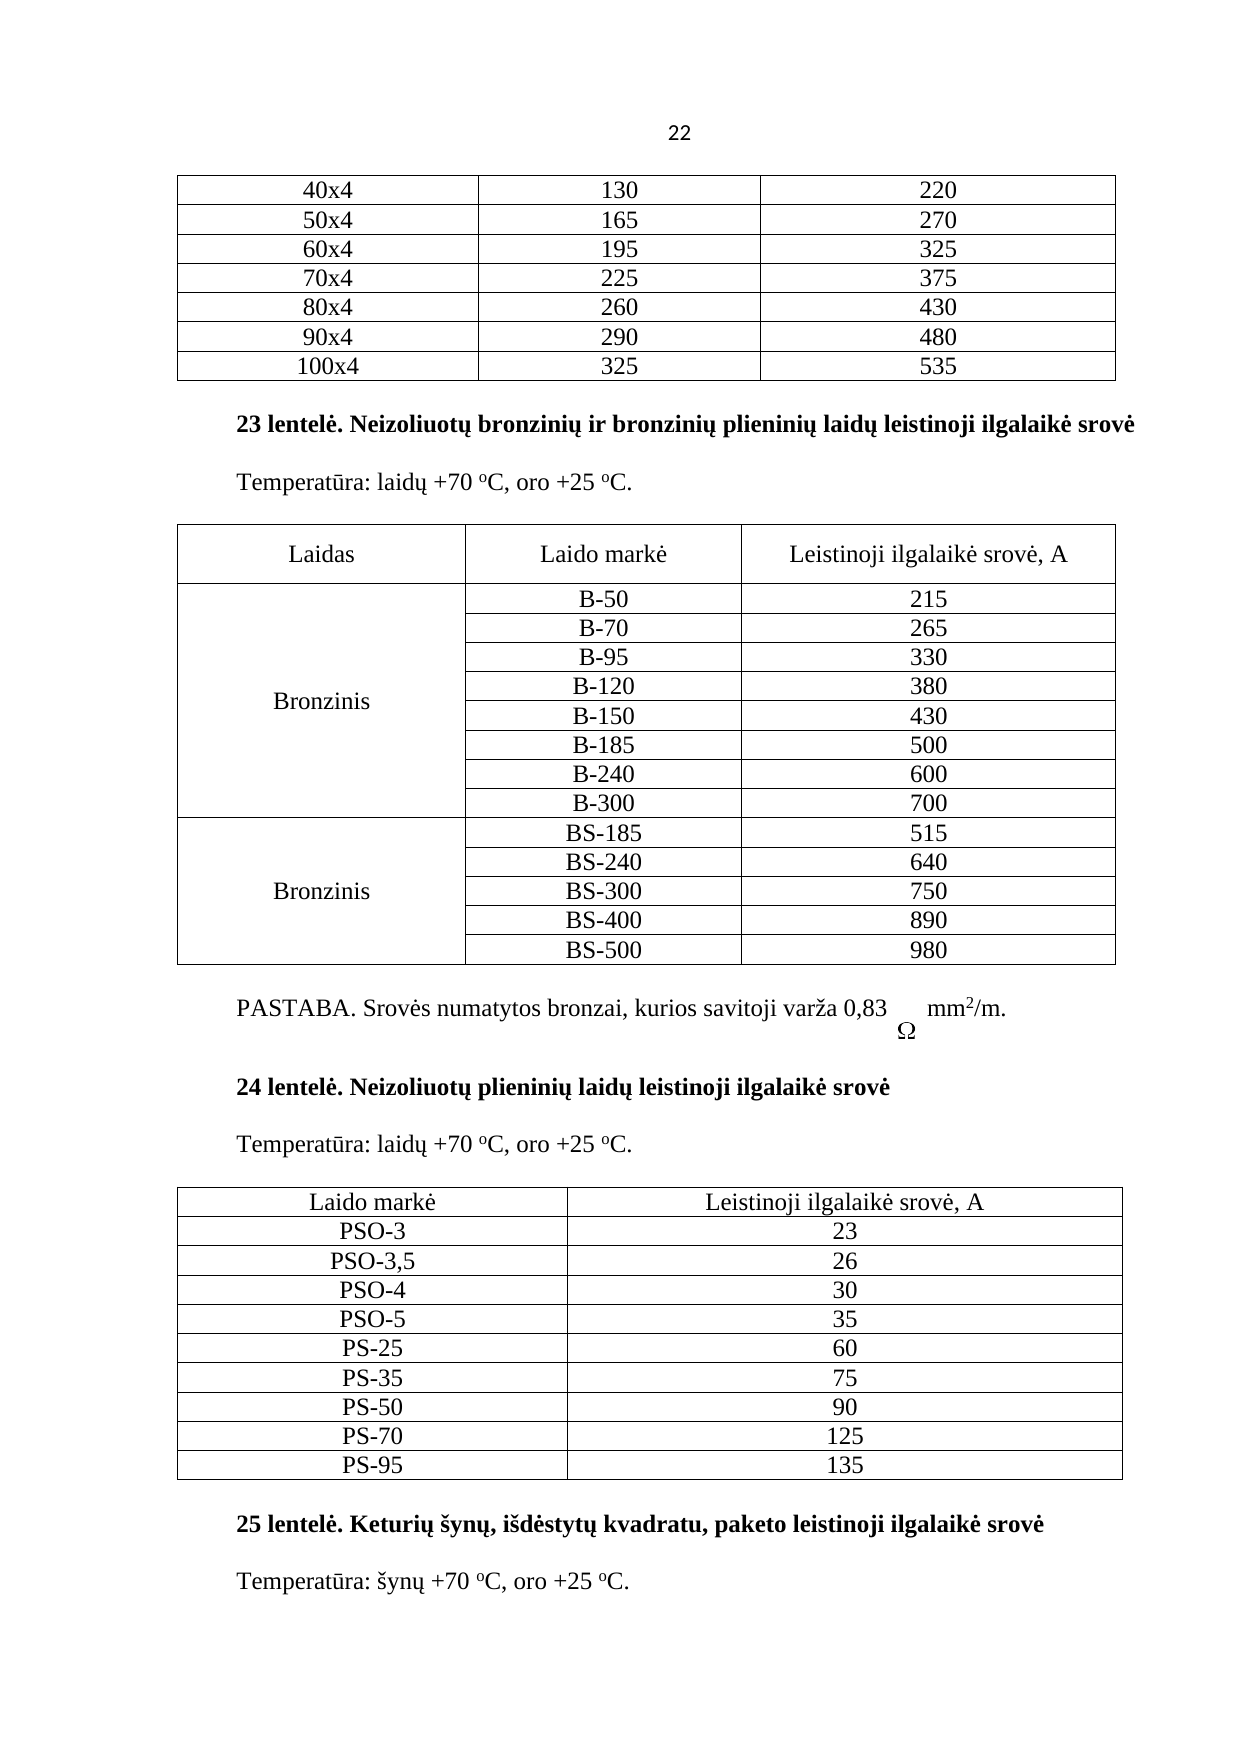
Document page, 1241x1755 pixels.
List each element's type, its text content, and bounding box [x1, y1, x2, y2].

table_cell 60 [568, 1334, 1122, 1362]
table_cell 195 [479, 235, 760, 263]
table_cell 90x4 [178, 322, 478, 351]
table_cell PS-50 [178, 1393, 567, 1421]
table_cell B-150 [466, 701, 741, 729]
table_cell 215 [742, 584, 1115, 612]
table_cell 125 [568, 1422, 1122, 1450]
table_cell 70x4 [178, 264, 478, 292]
table_cell B-95 [466, 643, 741, 671]
table_cell 290 [479, 322, 760, 351]
table_cell 265 [742, 614, 1115, 642]
text Temperatūra: laidų +70 oC, oro +25 oC. [177, 1129, 1181, 1158]
table_cell 500 [742, 731, 1115, 759]
table_cell 30 [568, 1276, 1122, 1304]
table_cell 700 [742, 789, 1115, 817]
table_cell B-300 [466, 789, 741, 817]
table_cell BS-300 [466, 877, 741, 905]
table_cell B-120 [466, 672, 741, 700]
table_cell 23 [568, 1217, 1122, 1245]
table_header Leistinoji ilgalaikė srovė, A [568, 1188, 1122, 1216]
text 23 lentelė. Neizoliuotų bronzinių ir bronzinių plieninių laidų leistinoji ilgalaikė srovė [177, 409, 1181, 438]
table_cell 535 [761, 352, 1115, 380]
table_cell 430 [761, 293, 1115, 321]
table_cell 325 [761, 235, 1115, 263]
table_cell 330 [742, 643, 1115, 671]
table_cell 165 [479, 205, 760, 233]
table_cell BS-185 [466, 818, 741, 847]
table_cell B-50 [466, 584, 741, 612]
table_cell 35 [568, 1305, 1122, 1333]
text Temperatūra: laidų +70 oC, oro +25 oC. [177, 467, 1181, 495]
table_cell 90 [568, 1393, 1122, 1421]
text 24 lentelė. Neizoliuotų plieninių laidų leistinoji ilgalaikė srovė [177, 1072, 1181, 1100]
table_cell Bronzinis [178, 584, 465, 817]
table_header Laido markė [178, 1188, 567, 1216]
table_cell 80x4 [178, 293, 478, 321]
table_cell 220 [761, 176, 1115, 204]
table_cell PSO-3 [178, 1217, 567, 1245]
table_cell 50x4 [178, 205, 478, 233]
table_cell 980 [742, 935, 1115, 964]
table_cell 375 [761, 264, 1115, 292]
table_cell 480 [761, 322, 1115, 351]
table_cell Bronzinis [178, 818, 465, 964]
table_cell 600 [742, 760, 1115, 788]
table_cell PS-25 [178, 1334, 567, 1362]
table_cell 640 [742, 848, 1115, 876]
table_cell B-185 [466, 731, 741, 759]
text 25 lentelė. Keturių šynų, išdėstytų kvadratu, paketo leistinoji ilgalaikė srovė [177, 1509, 1181, 1537]
table_cell B-240 [466, 760, 741, 788]
table_cell 430 [742, 701, 1115, 729]
table_cell B-70 [466, 614, 741, 642]
text Temperatūra: šynų +70 oC, oro +25 oC. [177, 1566, 1181, 1595]
table_cell 515 [742, 818, 1115, 847]
table_cell 225 [479, 264, 760, 292]
table_cell PS-95 [178, 1451, 567, 1479]
table_cell 270 [761, 205, 1115, 233]
table_cell 890 [742, 906, 1115, 934]
table_cell PSO-4 [178, 1276, 567, 1304]
table_cell BS-400 [466, 906, 741, 934]
table_header Laidas [178, 525, 465, 583]
table_cell 40x4 [178, 176, 478, 204]
table_cell PS-70 [178, 1422, 567, 1450]
table_cell 325 [479, 352, 760, 380]
table_cell 260 [479, 293, 760, 321]
table_header Leistinoji ilgalaikė srovė, A [742, 525, 1115, 583]
table_cell 60x4 [178, 235, 478, 263]
table_cell 750 [742, 877, 1115, 905]
table_cell 26 [568, 1246, 1122, 1274]
table_cell PS-35 [178, 1363, 567, 1392]
text PASTABA. Srovės numatytos bronzai, kurios savitoji varža 0,83 mm2/m. [177, 993, 1181, 1043]
table_cell 130 [479, 176, 760, 204]
table_cell 135 [568, 1451, 1122, 1479]
table_cell 100x4 [178, 352, 478, 380]
table_header Laido markė [466, 525, 741, 583]
table_cell 75 [568, 1363, 1122, 1392]
table_cell PSO-3,5 [178, 1246, 567, 1274]
table_cell 380 [742, 672, 1115, 700]
table_cell BS-500 [466, 935, 741, 964]
table_cell BS-240 [466, 848, 741, 876]
table_cell PSO-5 [178, 1305, 567, 1333]
